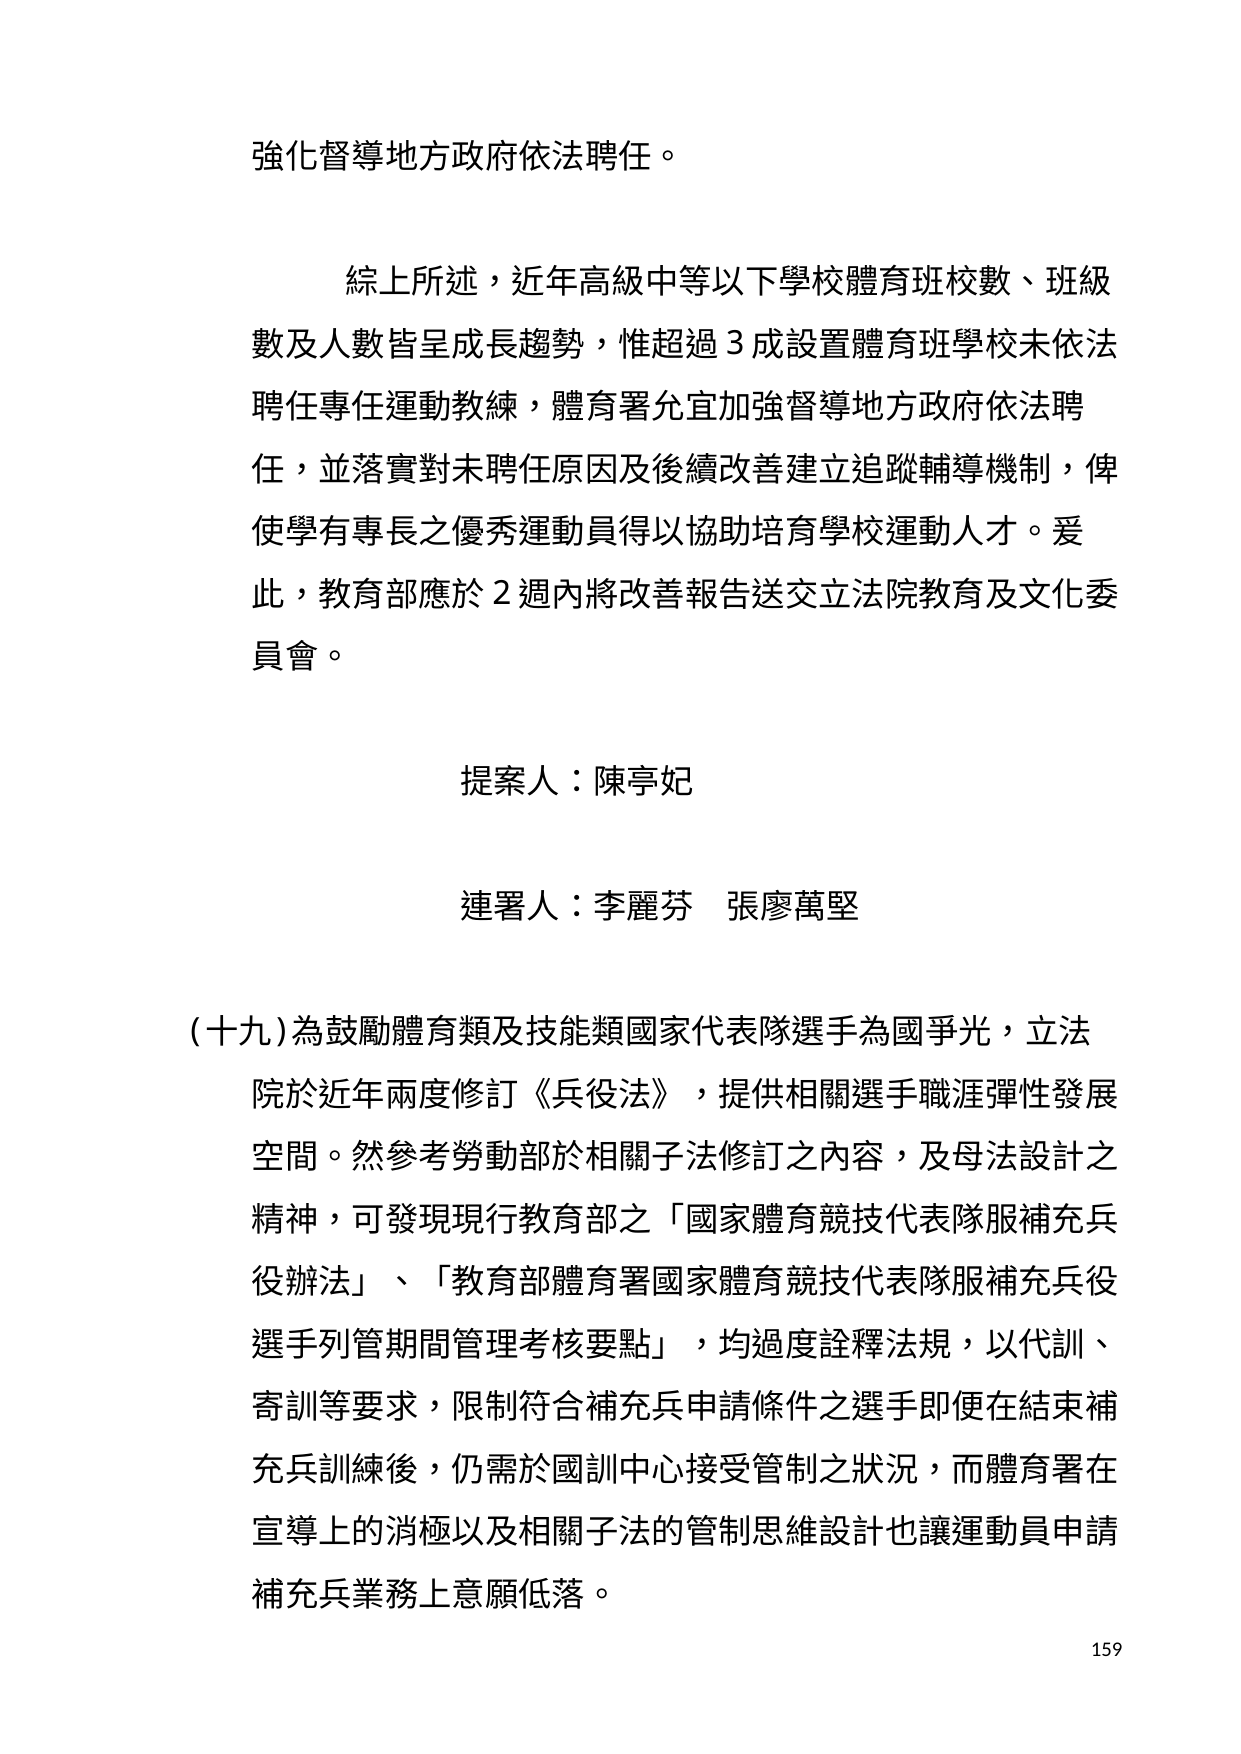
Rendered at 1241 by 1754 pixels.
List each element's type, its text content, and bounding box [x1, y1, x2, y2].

text (十九)為鼓勵體育類及技能類國家代表隊選手為國爭光，立法院於近年兩度修訂《兵役法》，提供相關選手職涯彈性發展空間。然參考勞動部於相關子法修訂之內容，及母法設計之精神，可發現現行教育部之「國家體育競技代表隊服補充兵役辦法」、「教育部體育署國家體育競技代表隊服補充兵役選手列管期間管理考核要點」，均過度詮釋法規，以代訓、寄訓等要求，限制符合補充兵申請條件之選手即便在結束補充兵訓練後，仍需於國訓中心接受管制之狀況，而體育署在宣導上的消極以及相關子法的管制思維設計也讓運動員申請補充兵業務上意願低落。 [185, 987, 1122, 1612]
text 提案人：陳亭妃 [460, 737, 1122, 800]
text 強化督導地方政府依法聘任。 [185, 112, 1122, 175]
text 綜上所述，近年高級中等以下學校體育班校數、班級數及人數皆呈成長趨勢，惟超過3成設置體育班學校未依法聘任專任運動教練，體育署允宜加強督導地方政府依法聘任，並落實對未聘任原因及後續改善建立追蹤輔導機制，俾使學有專長之優秀運動員得以協助培育學校運動人才。爰此，教育部應於2週內將改善報告送交立法院教育及文化委員會。 [185, 237, 1122, 675]
text 連署人：李麗芬 張廖萬堅 [460, 862, 1122, 925]
